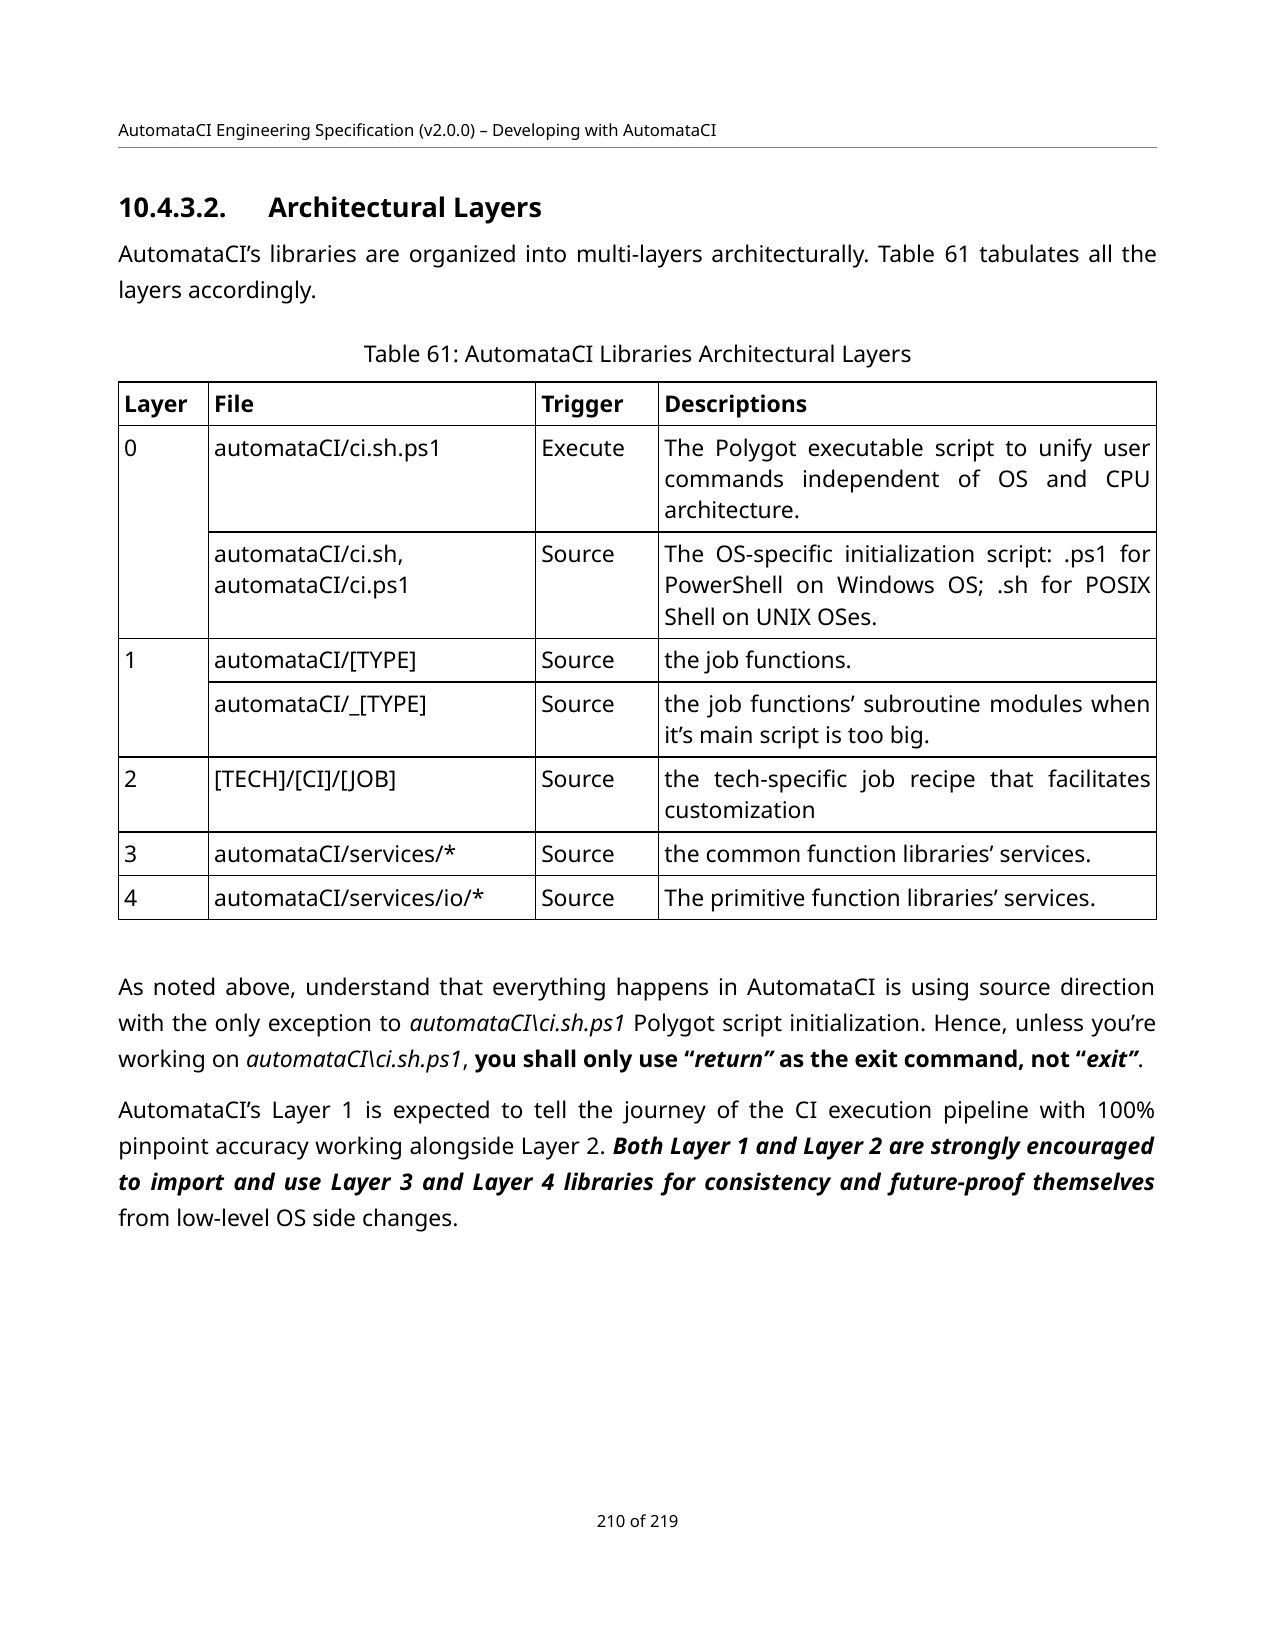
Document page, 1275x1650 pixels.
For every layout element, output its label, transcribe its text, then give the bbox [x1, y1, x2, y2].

table_header File [209, 383, 535, 425]
table_cell the tech-specific job recipe that facilitates customization [659, 758, 1156, 831]
table_cell 4 [119, 876, 208, 919]
text As noted above, understand that everything happens in AutomataCI is using source direction with the only exception to automataCI\ci.sh.ps1 Polygot script initialization. Hence, unless you’re working on automataCI\ci.sh.ps1, you shall only use “return” as the exit command, not “exit”. [118, 971, 1157, 1074]
text AutomataCI’s libraries are organized into multi-layers architecturally. Table 61 tabulates all the layers accordingly. [118, 238, 1157, 305]
table_cell Source [536, 683, 658, 756]
subtitle Architectural Layers [118, 189, 1157, 226]
table_cell The OS-specific initialization script: .ps1 for PowerShell on Windows OS; .sh for POSIX Shell on UNIX OSes. [659, 533, 1156, 638]
table_cell automataCI/ci.sh, automataCI/ci.ps1 [209, 533, 535, 638]
table_cell automataCI/services/* [209, 833, 535, 875]
table_cell 2 [119, 758, 208, 831]
table_cell Source [536, 758, 658, 831]
table_cell automataCI/services/io/* [209, 876, 535, 919]
table_header Descriptions [659, 383, 1156, 425]
table_cell The Polygot executable script to unify user commands independent of OS and CPU architecture. [659, 426, 1156, 531]
table_cell 0 [119, 426, 208, 638]
table_cell the job functions. [659, 639, 1156, 681]
table_cell Source [536, 876, 658, 919]
table_cell automataCI/[TYPE] [209, 639, 535, 681]
table_cell Source [536, 833, 658, 875]
table_cell 3 [119, 833, 208, 875]
text AutomataCI’s Layer 1 is expected to tell the journey of the CI execution pipeline with 100% pinpoint accuracy working alongside Layer 2. Both Layer 1 and Layer 2 are strongly encouraged to import and use Layer 3 and Layer 4 libraries for consistency and future-proof themselves from low-level OS side changes. [118, 1094, 1157, 1233]
table_cell the job functions’ subroutine modules when it’s main script is too big. [659, 683, 1156, 756]
table_cell the common function libraries’ services. [659, 833, 1156, 875]
table_cell Execute [536, 426, 658, 531]
table_cell 1 [119, 639, 208, 756]
table_cell [TECH]/[CI]/[JOB] [209, 758, 535, 831]
table_cell automataCI/ci.sh.ps1 [209, 426, 535, 531]
table_cell The primitive function libraries’ services. [659, 876, 1156, 919]
table_cell Source [536, 639, 658, 681]
table_cell automataCI/_[TYPE] [209, 683, 535, 756]
table_cell Source [536, 533, 658, 638]
table_header Layer [119, 383, 208, 425]
text Table 61: AutomataCI Libraries Architectural Layers [118, 338, 1157, 369]
table_header Trigger [536, 383, 658, 425]
